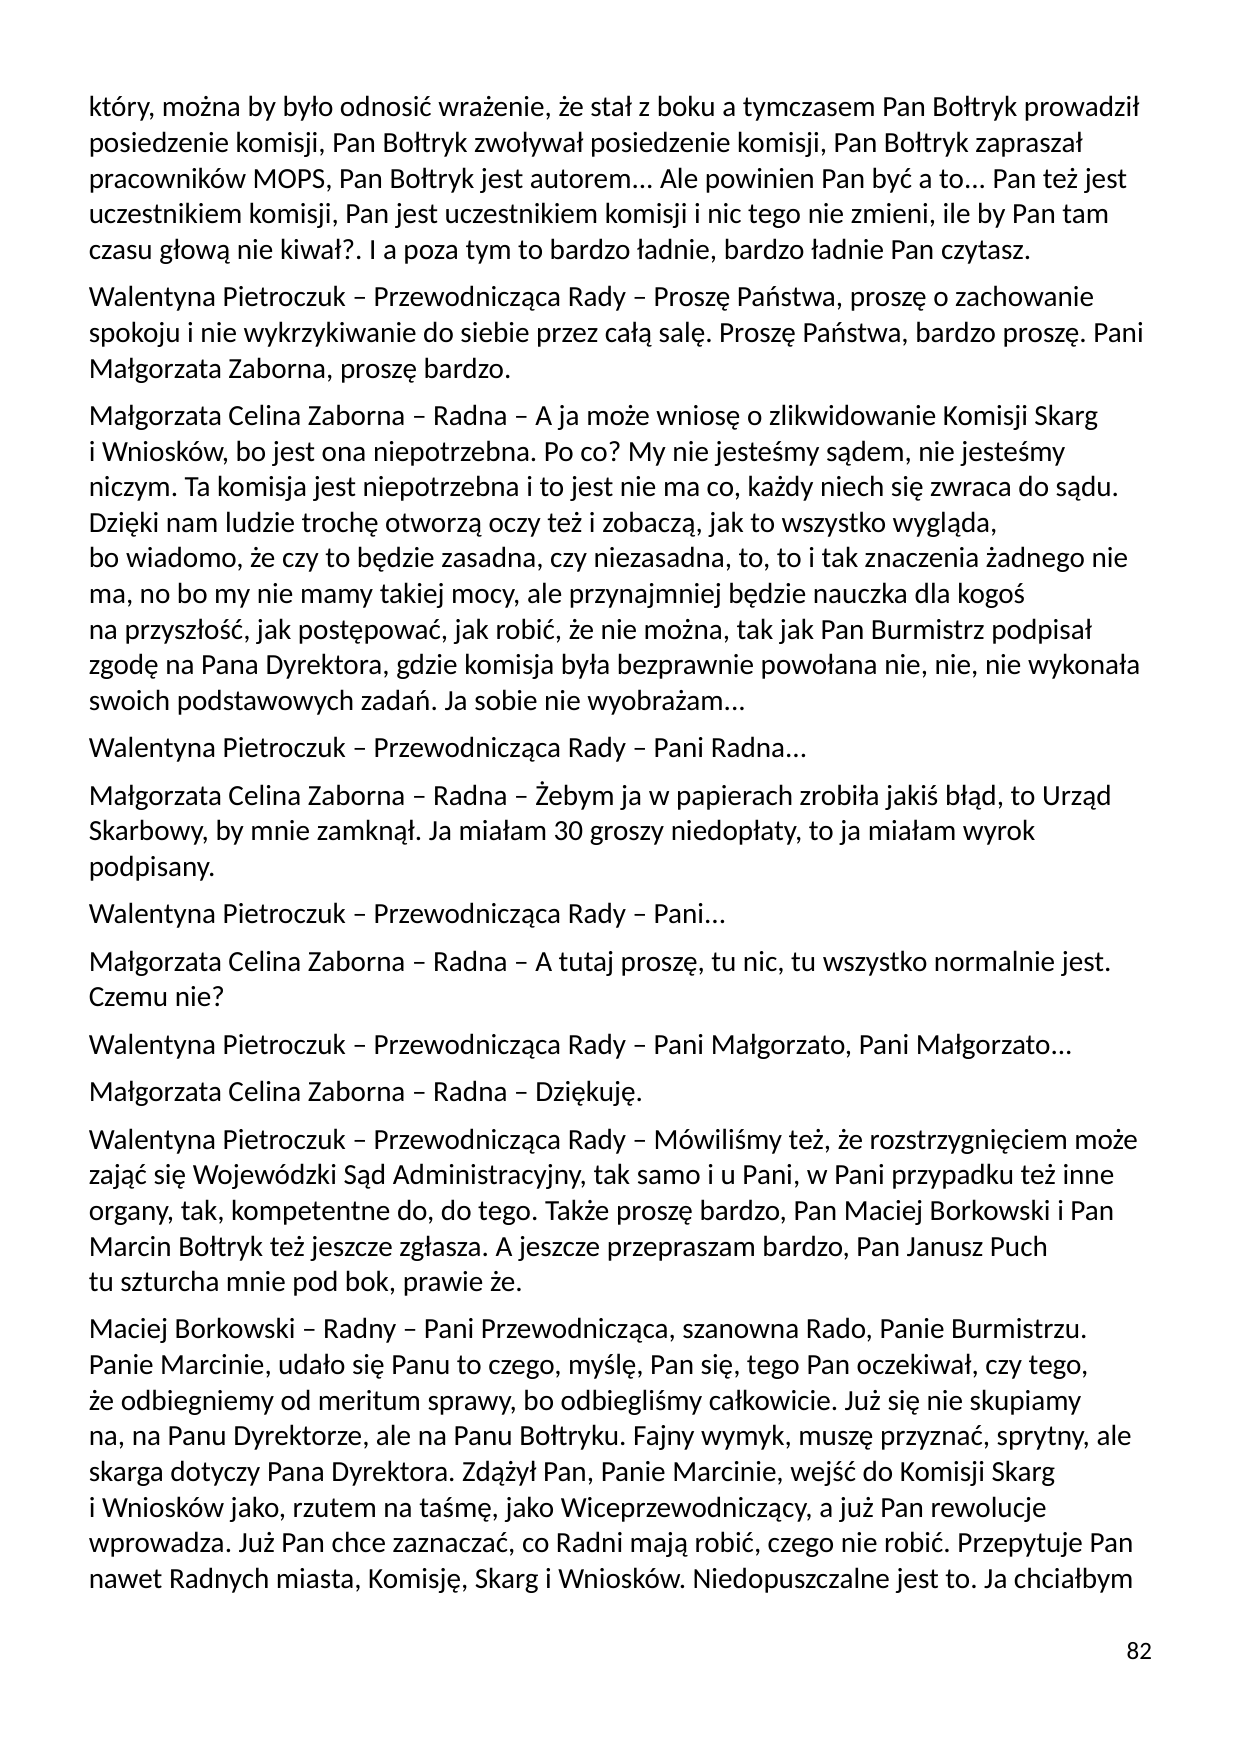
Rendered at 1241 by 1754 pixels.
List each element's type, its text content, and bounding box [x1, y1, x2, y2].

text Walentyna Pietroczuk – Przewodnicząca Rady – Mówiliśmy też, że rozstrzygnięciem może zająć się Wojewódzki Sąd Administracyjny, tak samo i u Pani, w Pani przypadku też inne organy, tak, kompetentne do, do tego. Także proszę bardzo, Pan Maciej Borkowski i Pan Marcin Bołtryk też jeszcze zgłasza. A jeszcze przepraszam bardzo, Pan Janusz Puch tu szturcha mnie pod bok, prawie że. [88, 1121, 1152, 1299]
text który, można by było odnosić wrażenie, że stał z boku a tymczasem Pan Bołtryk prowadził posiedzenie komisji, Pan Bołtryk zwoływał posiedzenie komisji, Pan Bołtryk zapraszał pracowników MOPS, Pan Bołtryk jest autorem... Ale powinien Pan być a to... Pan też jest uczestnikiem komisji, Pan jest uczestnikiem komisji i nic tego nie zmieni, ile by Pan tam czasu głową nie kiwał?. I a poza tym to bardzo ładnie, bardzo ładnie Pan czytasz. [88, 88, 1152, 267]
text Walentyna Pietroczuk – Przewodnicząca Rady – Pani Małgorzato, Pani Małgorzato... [88, 1026, 1152, 1062]
text Walentyna Pietroczuk – Przewodnicząca Rady – Proszę Państwa, proszę o zachowanie spokoju i nie wykrzykiwanie do siebie przez całą salę. Proszę Państwa, bardzo proszę. Pani Małgorzata Zaborna, proszę bardzo. [88, 278, 1152, 385]
text Walentyna Pietroczuk – Przewodnicząca Rady – Pani Radna... [88, 729, 1152, 765]
text Walentyna Pietroczuk – Przewodnicząca Rady – Pani... [88, 896, 1152, 931]
text Małgorzata Celina Zaborna – Radna – A ja może wniosę o zlikwidowanie Komisji Skarg i Wniosków, bo jest ona niepotrzebna. Po co? My nie jesteśmy sądem, nie jesteśmy niczym. Ta komisja jest niepotrzebna i to jest nie ma co, każdy niech się zwraca do sądu. Dzięki nam ludzie trochę otworzą oczy też i zobaczą, jak to wszystko wygląda, bo wiadomo, że czy to będzie zasadna, czy niezasadna, to, to i tak znaczenia żadnego nie ma, no bo my nie mamy takiej mocy, ale przynajmniej będzie nauczka dla kogoś na przyszłość, jak postępować, jak robić, że nie można, tak jak Pan Burmistrz podpisał zgodę na Pana Dyrektora, gdzie komisja była bezprawnie powołana nie, nie, nie wykonała swoich podstawowych zadań. Ja sobie nie wyobrażam... [88, 397, 1152, 718]
text Małgorzata Celina Zaborna – Radna – A tutaj proszę, tu nic, tu wszystko normalnie jest. Czemu nie? [88, 943, 1152, 1014]
text Małgorzata Celina Zaborna – Radna – Dziękuję. [88, 1073, 1152, 1109]
text Maciej Borkowski – Radny – Pani Przewodnicząca, szanowna Rado, Panie Burmistrzu. Panie Marcinie, udało się Panu to czego, myślę, Pan się, tego Pan oczekiwał, czy tego, że odbiegniemy od meritum sprawy, bo odbiegliśmy całkowicie. Już się nie skupiamy na, na Panu Dyrektorze, ale na Panu Bołtryku. Fajny wymyk, muszę przyznać, sprytny, ale skarga dotyczy Pana Dyrektora. Zdążył Pan, Panie Marcinie, wejść do Komisji Skarg i Wniosków jako, rzutem na taśmę, jako Wiceprzewodniczący, a już Pan rewolucje wprowadza. Już Pan chce zaznaczać, co Radni mają robić, czego nie robić. Przepytuje Pan nawet Radnych miasta, Komisję, Skarg i Wniosków. Niedopuszczalne jest to. Ja chciałbym [88, 1311, 1152, 1596]
text Małgorzata Celina Zaborna – Radna – Żebym ja w papierach zrobiła jakiś błąd, to Urząd Skarbowy, by mnie zamknął. Ja miałam 30 groszy niedopłaty, to ja miałam wyrok podpisany. [88, 777, 1152, 884]
